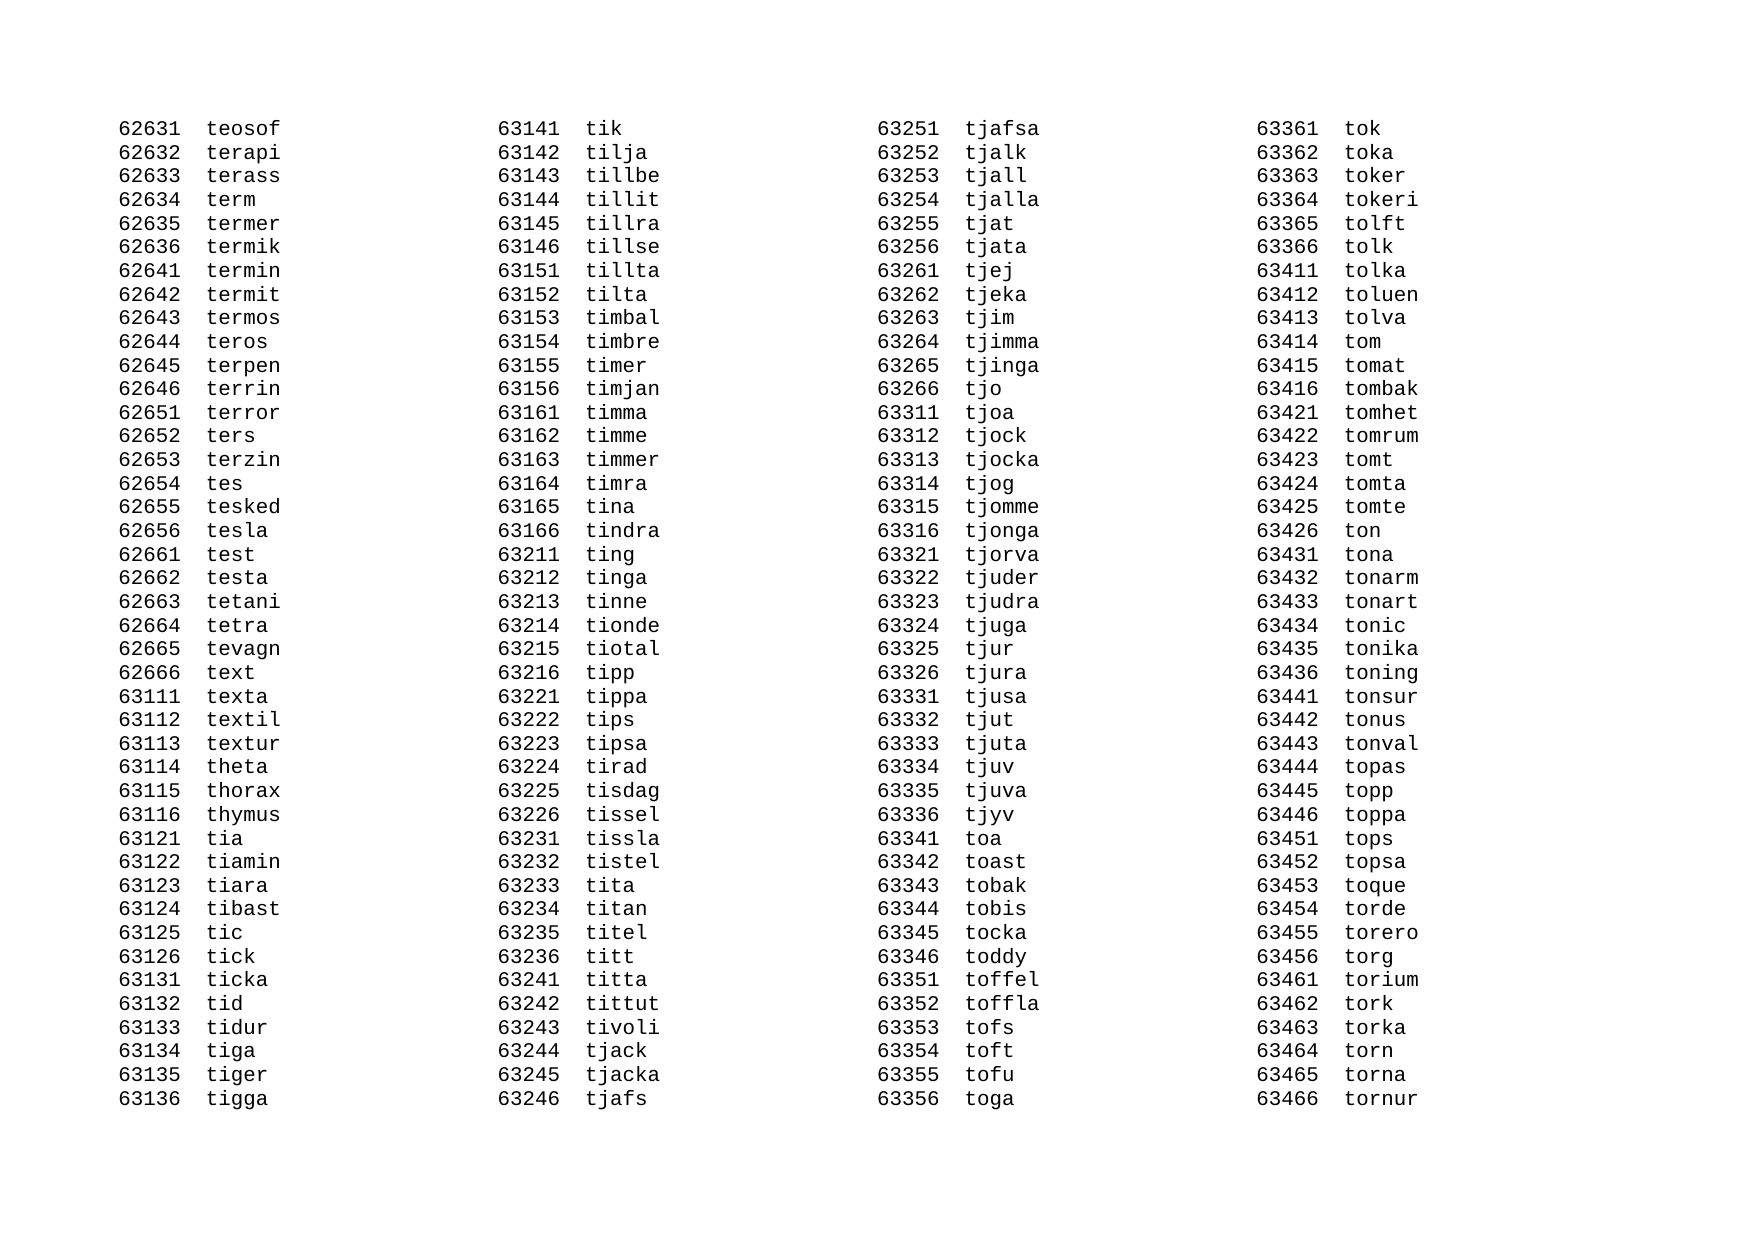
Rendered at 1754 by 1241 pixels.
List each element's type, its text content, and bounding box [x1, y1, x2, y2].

text 63235 titel [497, 922, 877, 946]
text 63443 tonval [1256, 733, 1636, 757]
text 63265 tjinga [877, 354, 1256, 378]
text 63216 tipp [497, 662, 877, 686]
text 63341 toa [877, 827, 1256, 851]
text 63452 topsa [1256, 851, 1636, 875]
text 63421 tomhet [1256, 402, 1636, 426]
text 62635 termer [118, 213, 497, 236]
text 63243 tivoli [497, 1017, 877, 1040]
text 63254 tjalla [877, 189, 1256, 213]
text 63262 tjeka [877, 284, 1256, 307]
text 63453 toque [1256, 875, 1636, 898]
text 63322 tjuder [877, 567, 1256, 591]
text 62655 tesked [118, 496, 497, 520]
text 63256 tjata [877, 236, 1256, 260]
text 63332 tjut [877, 709, 1256, 733]
text 62653 terzin [118, 449, 497, 473]
text 63323 tjudra [877, 591, 1256, 615]
text 63335 tjuva [877, 780, 1256, 804]
text 63215 tiotal [497, 638, 877, 662]
text 63212 tinga [497, 567, 877, 591]
text 63131 ticka [118, 969, 497, 993]
text 63125 tic [118, 922, 497, 946]
text 63163 timmer [497, 449, 877, 473]
text 63346 toddy [877, 946, 1256, 969]
text 63432 tonarm [1256, 567, 1636, 591]
text 63425 tomte [1256, 496, 1636, 520]
text 63416 tombak [1256, 378, 1636, 402]
text 63411 tolka [1256, 260, 1636, 284]
text 62656 tesla [118, 520, 497, 544]
text 63242 tittut [497, 993, 877, 1017]
text 63461 torium [1256, 969, 1636, 993]
text 62636 termik [118, 236, 497, 260]
text 63233 tita [497, 875, 877, 898]
text 63324 tjuga [877, 615, 1256, 638]
text 63255 tjat [877, 213, 1256, 236]
text 63132 tid [118, 993, 497, 1017]
text 63311 tjoa [877, 402, 1256, 426]
text 63114 theta [118, 757, 497, 780]
text 62643 termos [118, 307, 497, 331]
text 63364 tokeri [1256, 189, 1636, 213]
text 63156 timjan [497, 378, 877, 402]
text 62662 testa [118, 567, 497, 591]
text 63313 tjocka [877, 449, 1256, 473]
text 63336 tjyv [877, 804, 1256, 827]
text 62632 terapi [118, 142, 497, 165]
text 63121 tia [118, 827, 497, 851]
text 63446 toppa [1256, 804, 1636, 827]
text 62631 teosof [118, 118, 497, 142]
text 63166 tindra [497, 520, 877, 544]
text 63445 topp [1256, 780, 1636, 804]
text 63144 tillit [497, 189, 877, 213]
text 63415 tomat [1256, 354, 1636, 378]
text 63231 tissla [497, 827, 877, 851]
text 63362 toka [1256, 142, 1636, 165]
text 62645 terpen [118, 354, 497, 378]
text 63413 tolva [1256, 307, 1636, 331]
text 63454 torde [1256, 898, 1636, 922]
text 63326 tjura [877, 662, 1256, 686]
text 63435 tonika [1256, 638, 1636, 662]
text 63466 tornur [1256, 1088, 1636, 1111]
text 63412 toluen [1256, 284, 1636, 307]
text 63464 torn [1256, 1040, 1636, 1064]
text 63146 tillse [497, 236, 877, 260]
text 63321 tjorva [877, 544, 1256, 567]
text 62644 teros [118, 331, 497, 354]
text 63141 tik [497, 118, 877, 142]
text 62664 tetra [118, 615, 497, 638]
text 63316 tjonga [877, 520, 1256, 544]
text 63246 tjafs [497, 1088, 877, 1111]
text 63161 timma [497, 402, 877, 426]
text 63366 tolk [1256, 236, 1636, 260]
text 62634 term [118, 189, 497, 213]
text 63365 tolft [1256, 213, 1636, 236]
text 63145 tillra [497, 213, 877, 236]
text 63236 titt [497, 946, 877, 969]
text 62651 terror [118, 402, 497, 426]
text 63241 titta [497, 969, 877, 993]
text 63353 tofs [877, 1017, 1256, 1040]
text 63143 tillbe [497, 165, 877, 189]
text 63222 tips [497, 709, 877, 733]
text 63441 tonsur [1256, 686, 1636, 709]
text 62666 text [118, 662, 497, 686]
text 63142 tilja [497, 142, 877, 165]
text 62663 tetani [118, 591, 497, 615]
text 63465 torna [1256, 1064, 1636, 1088]
text 63112 textil [118, 709, 497, 733]
text 63151 tillta [497, 260, 877, 284]
text 63266 tjo [877, 378, 1256, 402]
text 63124 tibast [118, 898, 497, 922]
text 63136 tigga [118, 1088, 497, 1111]
text 63333 tjuta [877, 733, 1256, 757]
text 63214 tionde [497, 615, 877, 638]
text 63325 tjur [877, 638, 1256, 662]
text 63334 tjuv [877, 757, 1256, 780]
text 63344 tobis [877, 898, 1256, 922]
text 63422 tomrum [1256, 426, 1636, 449]
text 63264 tjimma [877, 331, 1256, 354]
text 63433 tonart [1256, 591, 1636, 615]
text 63126 tick [118, 946, 497, 969]
text 62633 terass [118, 165, 497, 189]
text 63331 tjusa [877, 686, 1256, 709]
text 63436 toning [1256, 662, 1636, 686]
text 63244 tjack [497, 1040, 877, 1064]
text 63165 tina [497, 496, 877, 520]
text 63223 tipsa [497, 733, 877, 757]
text 63234 titan [497, 898, 877, 922]
text 63133 tidur [118, 1017, 497, 1040]
text 63152 tilta [497, 284, 877, 307]
text 63442 tonus [1256, 709, 1636, 733]
text 63251 tjafsa [877, 118, 1256, 142]
text 63245 tjacka [497, 1064, 877, 1088]
text 63226 tissel [497, 804, 877, 827]
text 63314 tjog [877, 473, 1256, 496]
text 63263 tjim [877, 307, 1256, 331]
text 62642 termit [118, 284, 497, 307]
text 63351 toffel [877, 969, 1256, 993]
text 63424 tomta [1256, 473, 1636, 496]
text 63224 tirad [497, 757, 877, 780]
text 62654 tes [118, 473, 497, 496]
text 63444 topas [1256, 757, 1636, 780]
text 63221 tippa [497, 686, 877, 709]
text 62665 tevagn [118, 638, 497, 662]
text 63434 tonic [1256, 615, 1636, 638]
text 63116 thymus [118, 804, 497, 827]
text 63451 tops [1256, 827, 1636, 851]
text 63315 tjomme [877, 496, 1256, 520]
text 63122 tiamin [118, 851, 497, 875]
text 63113 textur [118, 733, 497, 757]
text 63111 texta [118, 686, 497, 709]
text 63462 tork [1256, 993, 1636, 1017]
text 63213 tinne [497, 591, 877, 615]
text 63426 ton [1256, 520, 1636, 544]
text 63155 timer [497, 354, 877, 378]
text 62641 termin [118, 260, 497, 284]
text 63342 toast [877, 851, 1256, 875]
text 63232 tistel [497, 851, 877, 875]
text 63352 toffla [877, 993, 1256, 1017]
text 63355 tofu [877, 1064, 1256, 1088]
text 63431 tona [1256, 544, 1636, 567]
text 63211 ting [497, 544, 877, 567]
text 63343 tobak [877, 875, 1256, 898]
text 63414 tom [1256, 331, 1636, 354]
text 63153 timbal [497, 307, 877, 331]
text 63123 tiara [118, 875, 497, 898]
text 63361 tok [1256, 118, 1636, 142]
text 63356 toga [877, 1088, 1256, 1111]
text 63261 tjej [877, 260, 1256, 284]
text 63455 torero [1256, 922, 1636, 946]
text 63463 torka [1256, 1017, 1636, 1040]
text 63312 tjock [877, 426, 1256, 449]
text 63456 torg [1256, 946, 1636, 969]
text 63225 tisdag [497, 780, 877, 804]
text 63253 tjall [877, 165, 1256, 189]
text 62646 terrin [118, 378, 497, 402]
text 63115 thorax [118, 780, 497, 804]
text 62661 test [118, 544, 497, 567]
text 62652 ters [118, 426, 497, 449]
text 63345 tocka [877, 922, 1256, 946]
text 63423 tomt [1256, 449, 1636, 473]
text 63134 tiga [118, 1040, 497, 1064]
text 63162 timme [497, 426, 877, 449]
text 63252 tjalk [877, 142, 1256, 165]
text 63354 toft [877, 1040, 1256, 1064]
text 63154 timbre [497, 331, 877, 354]
text 63363 toker [1256, 165, 1636, 189]
text 63135 tiger [118, 1064, 497, 1088]
text 63164 timra [497, 473, 877, 496]
